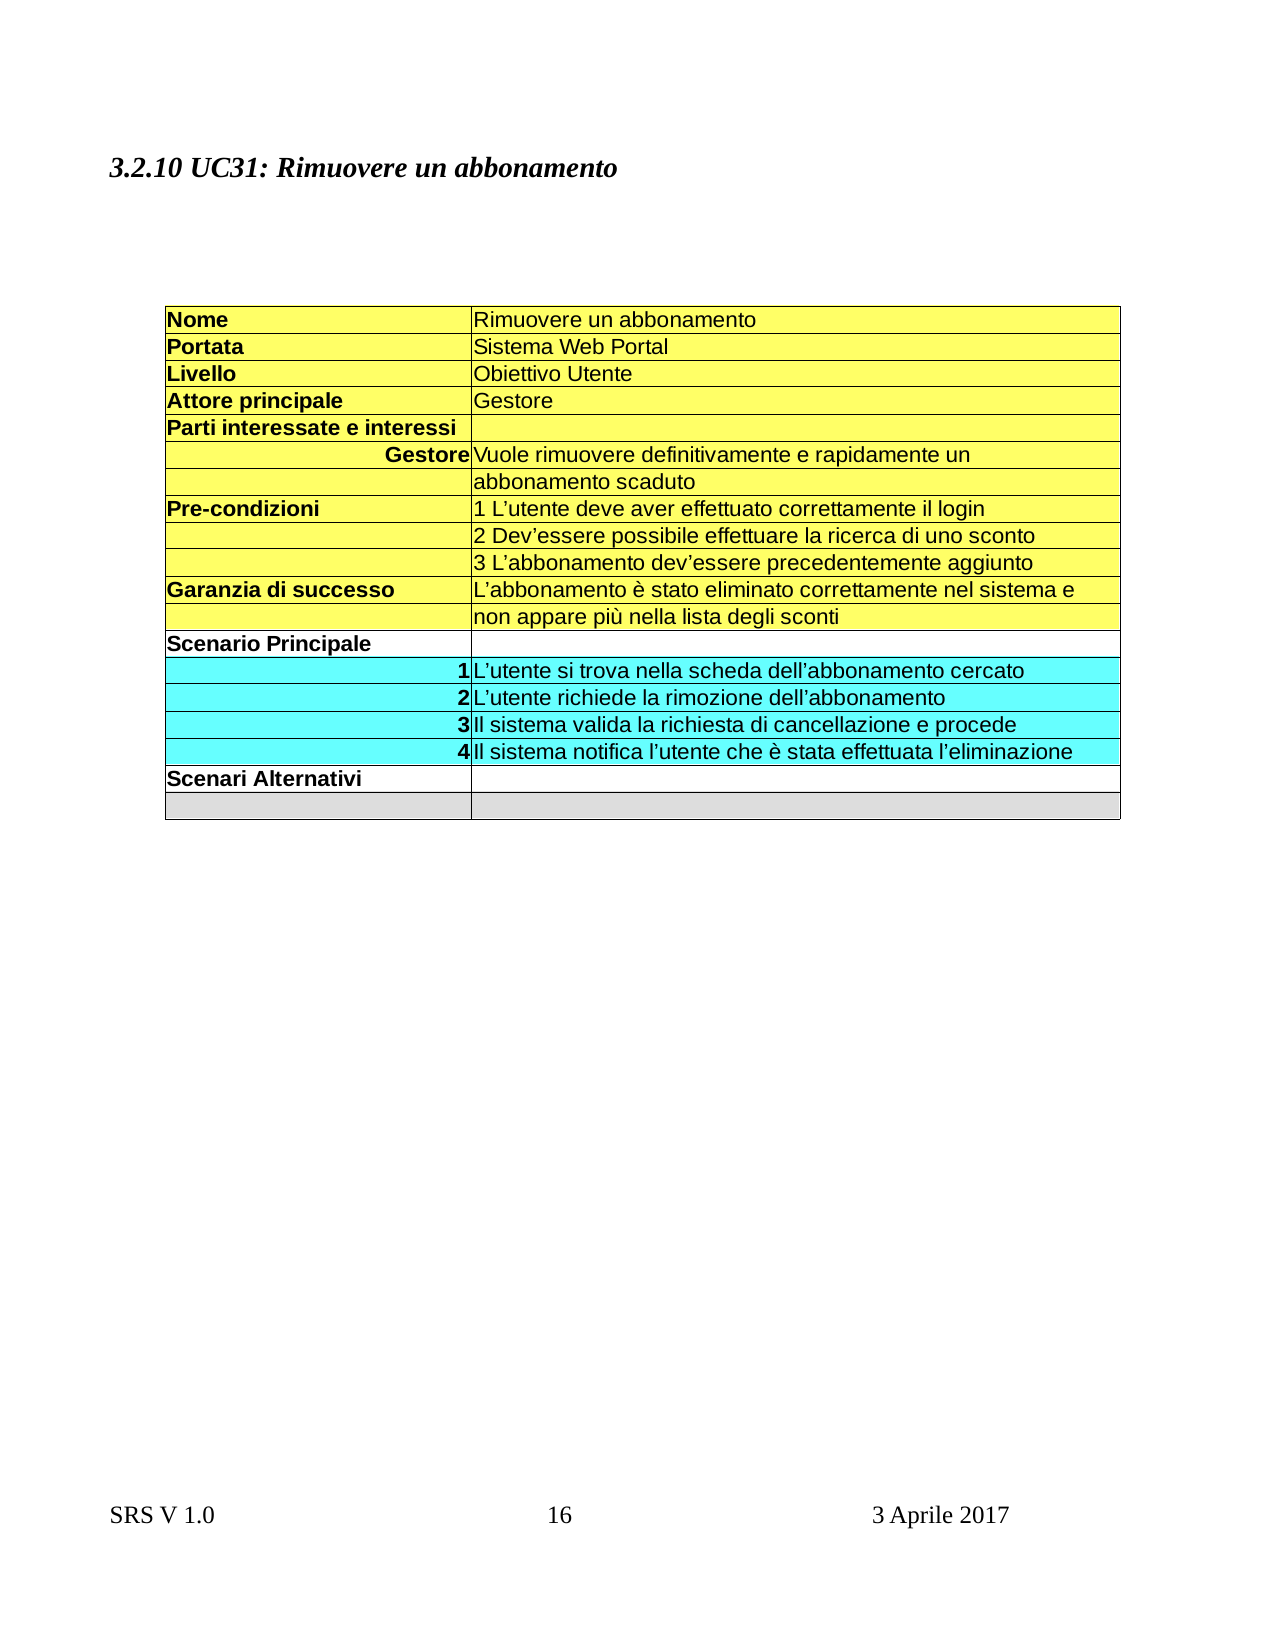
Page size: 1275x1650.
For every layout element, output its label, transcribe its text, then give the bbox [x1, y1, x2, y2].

subtitle 3.2.10 UC31: Rimuovere un abbonamento [109, 150, 1162, 183]
